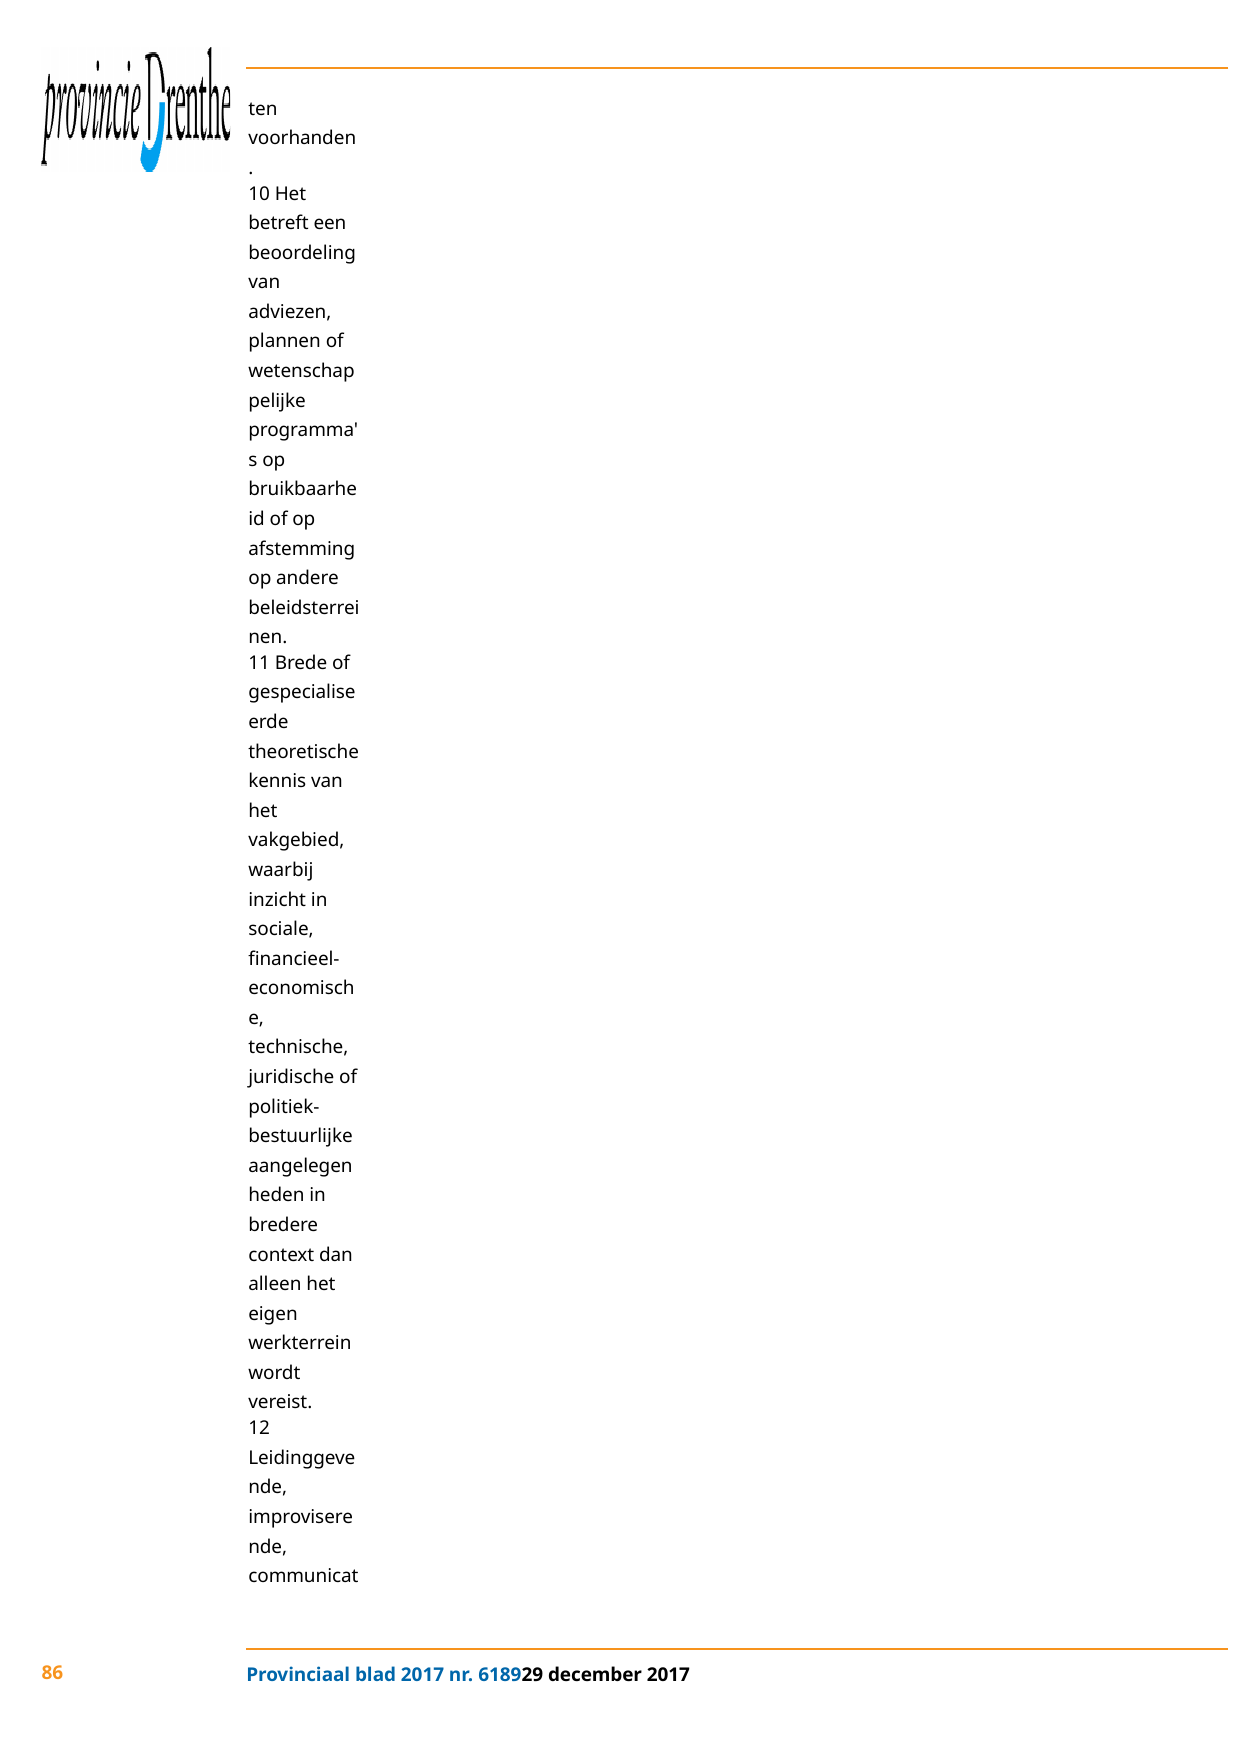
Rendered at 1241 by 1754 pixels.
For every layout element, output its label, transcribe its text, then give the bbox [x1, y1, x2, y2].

table_cell [1039, 649, 1152, 1414]
table_cell [587, 180, 700, 649]
table_cell [361, 649, 474, 1414]
table_cell [1039, 95, 1152, 180]
table_cell [813, 180, 926, 649]
table_cell [813, 649, 926, 1414]
table_cell [474, 180, 587, 649]
table_cell [1039, 1415, 1152, 1588]
table_cell 11 Brede of gespecialiseerde theoretische kennis van het vakgebied, waarbij inzicht in sociale, financieel-economische, technische, juridische of politiek-bestuurlijke aangelegenheden in bredere context dan alleen het eigen werkterrein wordt vereist. [248, 649, 361, 1414]
picture [41, 47, 231, 172]
table_cell [361, 180, 474, 649]
table_cell 12 Leidinggevende, improviserende, communicat [248, 1415, 361, 1588]
table_cell [700, 95, 813, 180]
table_cell [1039, 180, 1152, 649]
table_cell 10 Het betreft een beoordeling van adviezen, plannen of wetenschappelijke programma's op bruikbaarheid of op afstemming op andere beleidsterreinen. [248, 180, 361, 649]
table_cell [700, 180, 813, 649]
table_cell [813, 95, 926, 180]
table_cell [813, 1415, 926, 1588]
table_cell [587, 649, 700, 1414]
table_cell [474, 1415, 587, 1588]
table_cell [361, 1415, 474, 1588]
table_cell [926, 649, 1038, 1414]
table_cell [926, 180, 1038, 649]
table_cell [587, 95, 700, 180]
table_cell [700, 649, 813, 1414]
table_cell [587, 1415, 700, 1588]
table_cell [926, 95, 1038, 180]
table_cell [361, 95, 474, 180]
table_cell [474, 95, 587, 180]
table_cell [700, 1415, 813, 1588]
table_cell ten voorhanden. [248, 95, 361, 180]
table_cell [926, 1415, 1038, 1588]
table_cell [474, 649, 587, 1414]
